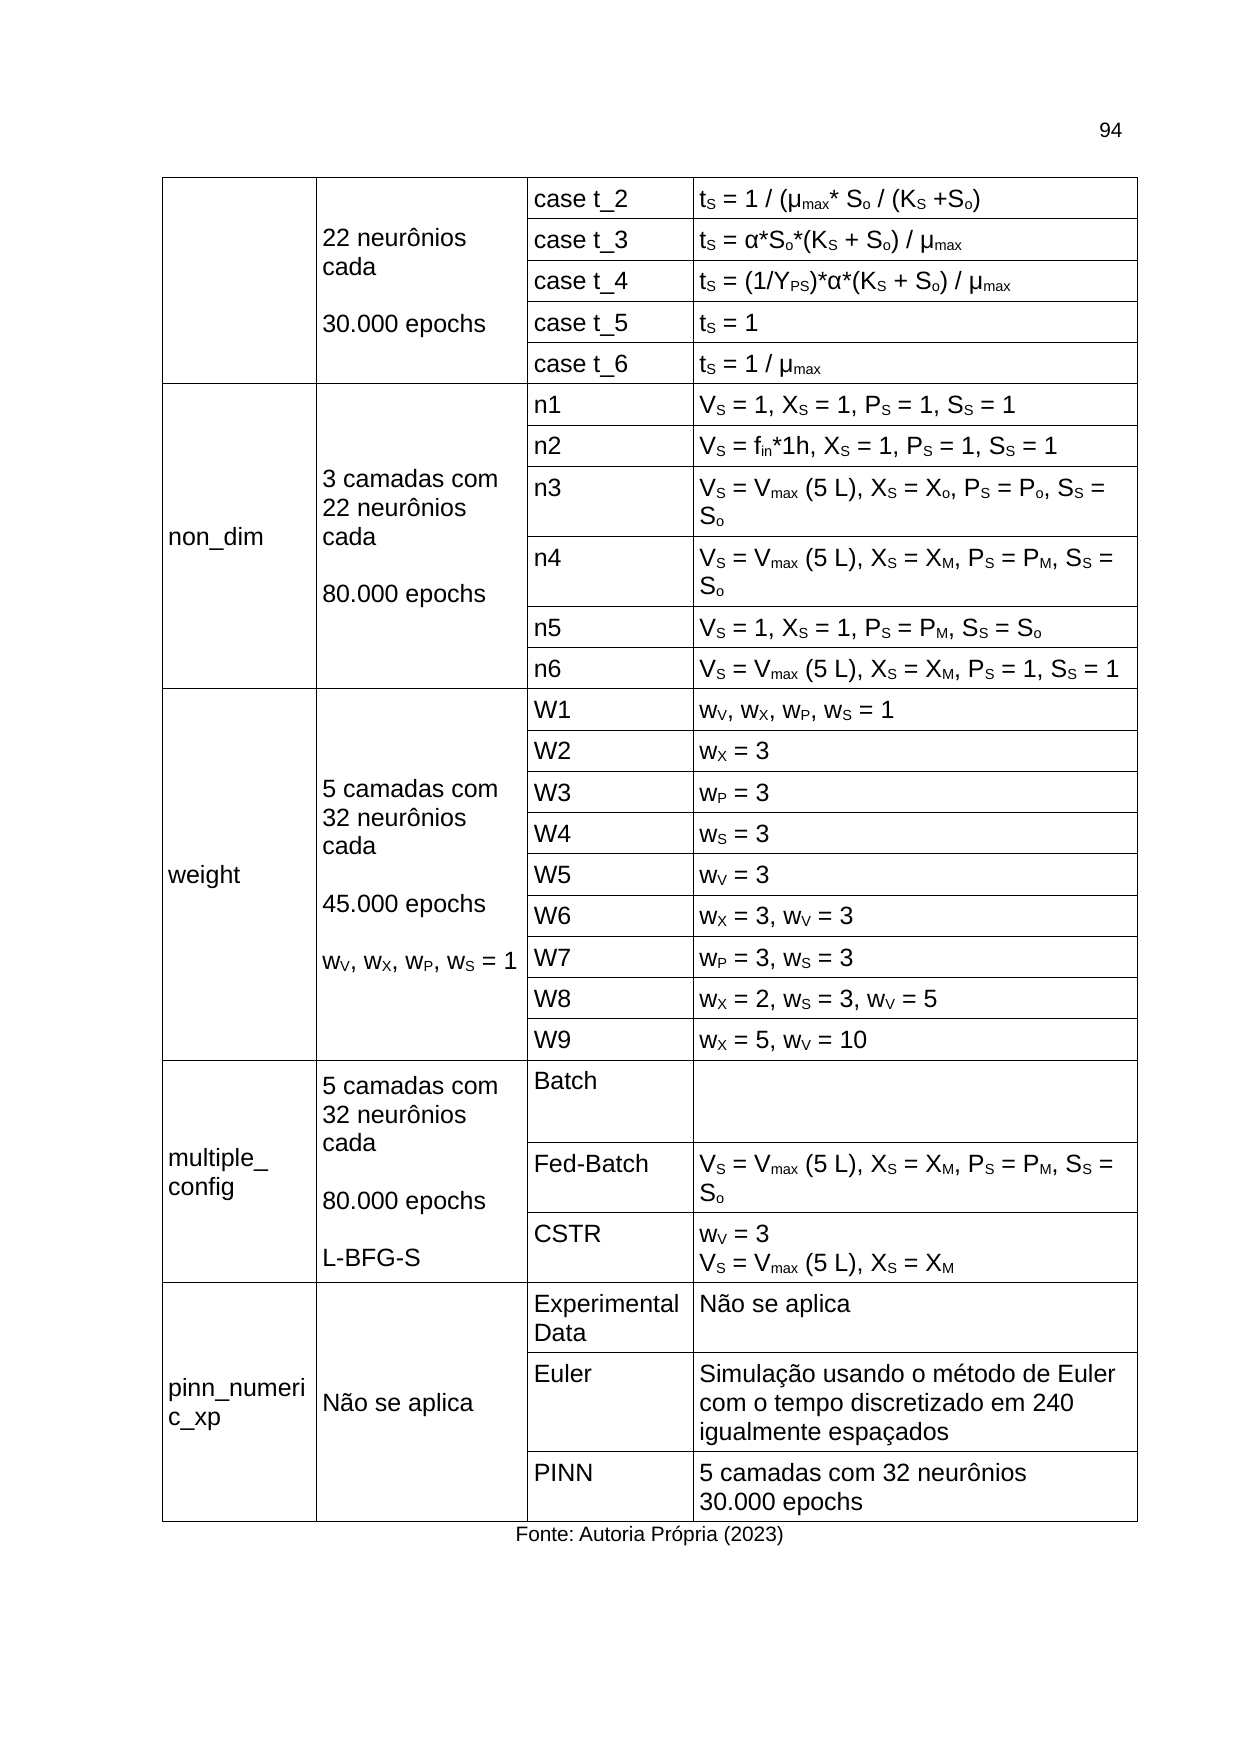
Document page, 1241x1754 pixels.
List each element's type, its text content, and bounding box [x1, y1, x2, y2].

table_cell n2 [528, 426, 693, 466]
table_cell tS = (1/YPS)*α*(KS + So) / μmax [694, 261, 1137, 301]
table_cell Fed-Batch [528, 1143, 693, 1212]
table_cell VS = 1, XS = 1, PS = 1, SS = 1 [694, 384, 1137, 424]
table_cell Experimental Data [528, 1283, 693, 1352]
table_cell W5 [528, 854, 693, 894]
table_cell n1 [528, 384, 693, 424]
table_cell Batch [528, 1061, 693, 1142]
table_cell wX = 3 [694, 731, 1137, 771]
table_cell VS = fin*1h, XS = 1, PS = 1, SS = 1 [694, 426, 1137, 466]
table_cell W6 [528, 896, 693, 936]
table_cell n4 [528, 537, 693, 606]
table_cell n5 [528, 607, 693, 647]
table_cell 3 camadas com 22 neurônios cada 80.000 epochs [317, 384, 527, 688]
table_cell case t_5 [528, 302, 693, 342]
table_cell weight [163, 689, 316, 1059]
table_cell tS = 1 / (μmax* So / (KS +So) [694, 178, 1137, 218]
table_cell case t_2 [528, 178, 693, 218]
table_cell wV = 3 [694, 854, 1137, 894]
table_cell n6 [528, 648, 693, 688]
table_cell n3 [528, 467, 693, 536]
table_cell wV, wX, wP, wS = 1 [694, 689, 1137, 729]
table_cell VS = Vmax (5 L), XS = XM, PS = 1, SS = 1 [694, 648, 1137, 688]
table_cell 22 neurônios cada 30.000 epochs [317, 178, 527, 383]
table_cell VS = Vmax (5 L), XS = Xo, PS = Po, SS = So [694, 467, 1137, 536]
table_cell wX = 3, wV = 3 [694, 896, 1137, 936]
table_cell VS = 1, XS = 1, PS = PM, SS = So [694, 607, 1137, 647]
table_cell W4 [528, 813, 693, 853]
table_cell VS = Vmax (5 L), XS = XM, PS = PM, SS = So [694, 537, 1137, 606]
table_cell tS = α*So*(KS + So) / μmax [694, 219, 1137, 259]
table_cell non_dim [163, 384, 316, 688]
table_cell W7 [528, 937, 693, 977]
table_cell case t_6 [528, 343, 693, 383]
table_cell wP = 3, wS = 3 [694, 937, 1137, 977]
table_cell wS = 3 [694, 813, 1137, 853]
table_cell PINN [528, 1452, 693, 1521]
table_cell 5 camadas com 32 neurônios 30.000 epochs [694, 1452, 1137, 1521]
table_cell case t_3 [528, 219, 693, 259]
table_cell W8 [528, 978, 693, 1018]
text Fonte: Autoria Própria (2023) [177, 1522, 1122, 1546]
table_cell W1 [528, 689, 693, 729]
table_cell [163, 178, 316, 383]
table_cell tS = 1 [694, 302, 1137, 342]
table_cell [694, 1061, 1137, 1142]
table_cell tS = 1 / μmax [694, 343, 1137, 383]
table_cell wX = 5, wV = 10 [694, 1019, 1137, 1059]
table_cell W3 [528, 772, 693, 812]
table_cell Euler [528, 1353, 693, 1451]
table_cell wP = 3 [694, 772, 1137, 812]
table_cell 5 camadas com 32 neurônios cada 80.000 epochs L-BFG-S [317, 1061, 527, 1282]
table_cell CSTR [528, 1213, 693, 1282]
table_cell multiple_ config [163, 1061, 316, 1282]
table_cell 5 camadas com 32 neurônios cada 45.000 epochs wV, wX, wP, wS = 1 [317, 689, 527, 1059]
table_cell VS = Vmax (5 L), XS = XM, PS = PM, SS = So [694, 1143, 1137, 1212]
table_cell wV = 3 VS = Vmax (5 L), XS = XM [694, 1213, 1137, 1282]
table_cell case t_4 [528, 261, 693, 301]
table_cell wX = 2, wS = 3, wV = 5 [694, 978, 1137, 1018]
table_cell W9 [528, 1019, 693, 1059]
table_cell Simulação usando o método de Euler com o tempo discretizado em 240 igualmente espaçados [694, 1353, 1137, 1451]
table_cell Não se aplica [694, 1283, 1137, 1352]
table_cell W2 [528, 731, 693, 771]
table_cell pinn_numeric_xp [163, 1283, 316, 1521]
table_cell Não se aplica [317, 1283, 527, 1521]
